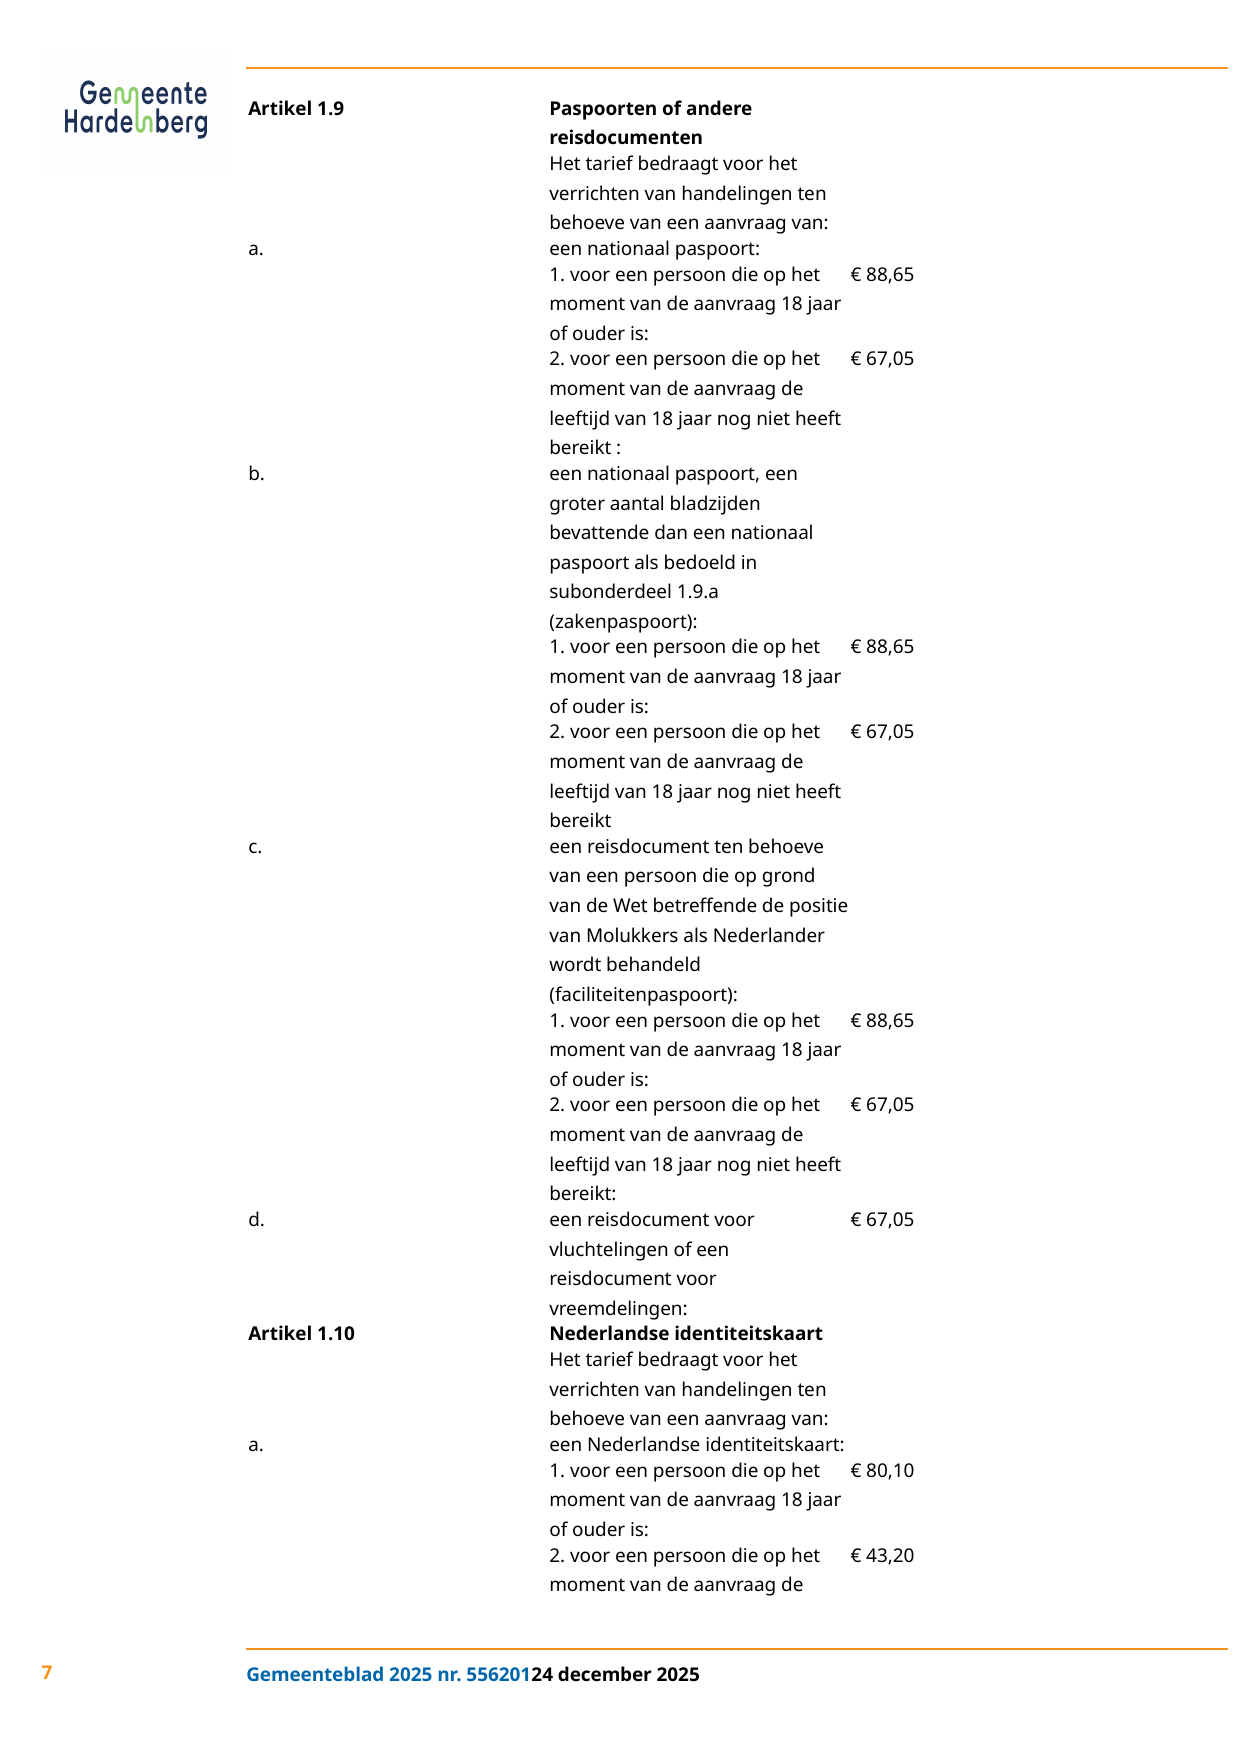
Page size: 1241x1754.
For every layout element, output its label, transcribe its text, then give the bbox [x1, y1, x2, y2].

table_cell [850, 235, 1152, 261]
table_cell € 67,05 [850, 1206, 1152, 1321]
table_cell [248, 634, 549, 719]
table_cell € 67,05 [850, 346, 1152, 460]
table_cell € 88,65 [850, 634, 1152, 719]
table_cell [248, 719, 549, 833]
table_cell [248, 346, 549, 460]
table_cell Het tarief bedraagt voor het verrichten van handelingen ten behoeve van een aanvraag van: [549, 1346, 850, 1431]
table_cell Nederlandse identiteitskaart [549, 1321, 850, 1346]
table_cell [850, 1321, 1152, 1346]
table_cell a. [248, 1431, 549, 1457]
table_cell [850, 150, 1152, 235]
table_cell [850, 460, 1152, 634]
table_cell een nationaal paspoort: [549, 235, 850, 261]
table_cell [248, 150, 549, 235]
table_cell een reisdocument ten behoeve van een persoon die op grond van de Wet betreffende de positie van Molukkers als Nederlander wordt behandeld (faciliteitenpaspoort): [549, 833, 850, 1007]
table_cell a. [248, 235, 549, 261]
table_cell € 80,10 [850, 1457, 1152, 1542]
table_cell een nationaal paspoort, een groter aantal bladzijden bevattende dan een nationaal paspoort als bedoeld in subonderdeel 1.9.a (zakenpaspoort): [549, 460, 850, 634]
table_cell € 43,20 [850, 1542, 1152, 1597]
table_cell [248, 1092, 549, 1206]
table_cell een reisdocument voor vluchtelingen of een reisdocument voor vreemdelingen: [549, 1206, 850, 1321]
table_cell 2. voor een persoon die op het moment van de aanvraag de leeftijd van 18 jaar nog niet heeft bereikt: [549, 1092, 850, 1206]
table_cell [850, 1431, 1152, 1457]
table_cell [248, 1346, 549, 1431]
table_cell [248, 1542, 549, 1597]
table_cell een Nederlandse identiteitskaart: [549, 1431, 850, 1457]
table_header Paspoorten of andere reisdocumenten [549, 95, 850, 150]
table_cell € 67,05 [850, 719, 1152, 833]
table_cell 1. voor een persoon die op het moment van de aanvraag 18 jaar of ouder is: [549, 634, 850, 719]
table_cell 2. voor een persoon die op het moment van de aanvraag de leeftijd van 18 jaar nog niet heeft bereikt [549, 719, 850, 833]
picture [41, 47, 231, 172]
table_cell c. [248, 833, 549, 1007]
table_cell d. [248, 1206, 549, 1321]
table_cell € 88,65 [850, 1007, 1152, 1092]
table_cell b. [248, 460, 549, 634]
table_cell € 67,05 [850, 1092, 1152, 1206]
table_cell [248, 1007, 549, 1092]
table_cell [248, 261, 549, 346]
table_cell Artikel 1.10 [248, 1321, 549, 1346]
table_cell 1. voor een persoon die op het moment van de aanvraag 18 jaar of ouder is: [549, 1007, 850, 1092]
table_header [850, 95, 1152, 150]
table_header Artikel 1.9 [248, 95, 549, 150]
table_cell 1. voor een persoon die op het moment van de aanvraag 18 jaar of ouder is: [549, 1457, 850, 1542]
table_cell € 88,65 [850, 261, 1152, 346]
table_cell 2. voor een persoon die op het moment van de aanvraag de [549, 1542, 850, 1597]
table_cell [248, 1457, 549, 1542]
table_cell 1. voor een persoon die op het moment van de aanvraag 18 jaar of ouder is: [549, 261, 850, 346]
table_cell Het tarief bedraagt voor het verrichten van handelingen ten behoeve van een aanvraag van: [549, 150, 850, 235]
table_cell [850, 1346, 1152, 1431]
table_cell 2. voor een persoon die op het moment van de aanvraag de leeftijd van 18 jaar nog niet heeft bereikt : [549, 346, 850, 460]
table_cell [850, 833, 1152, 1007]
